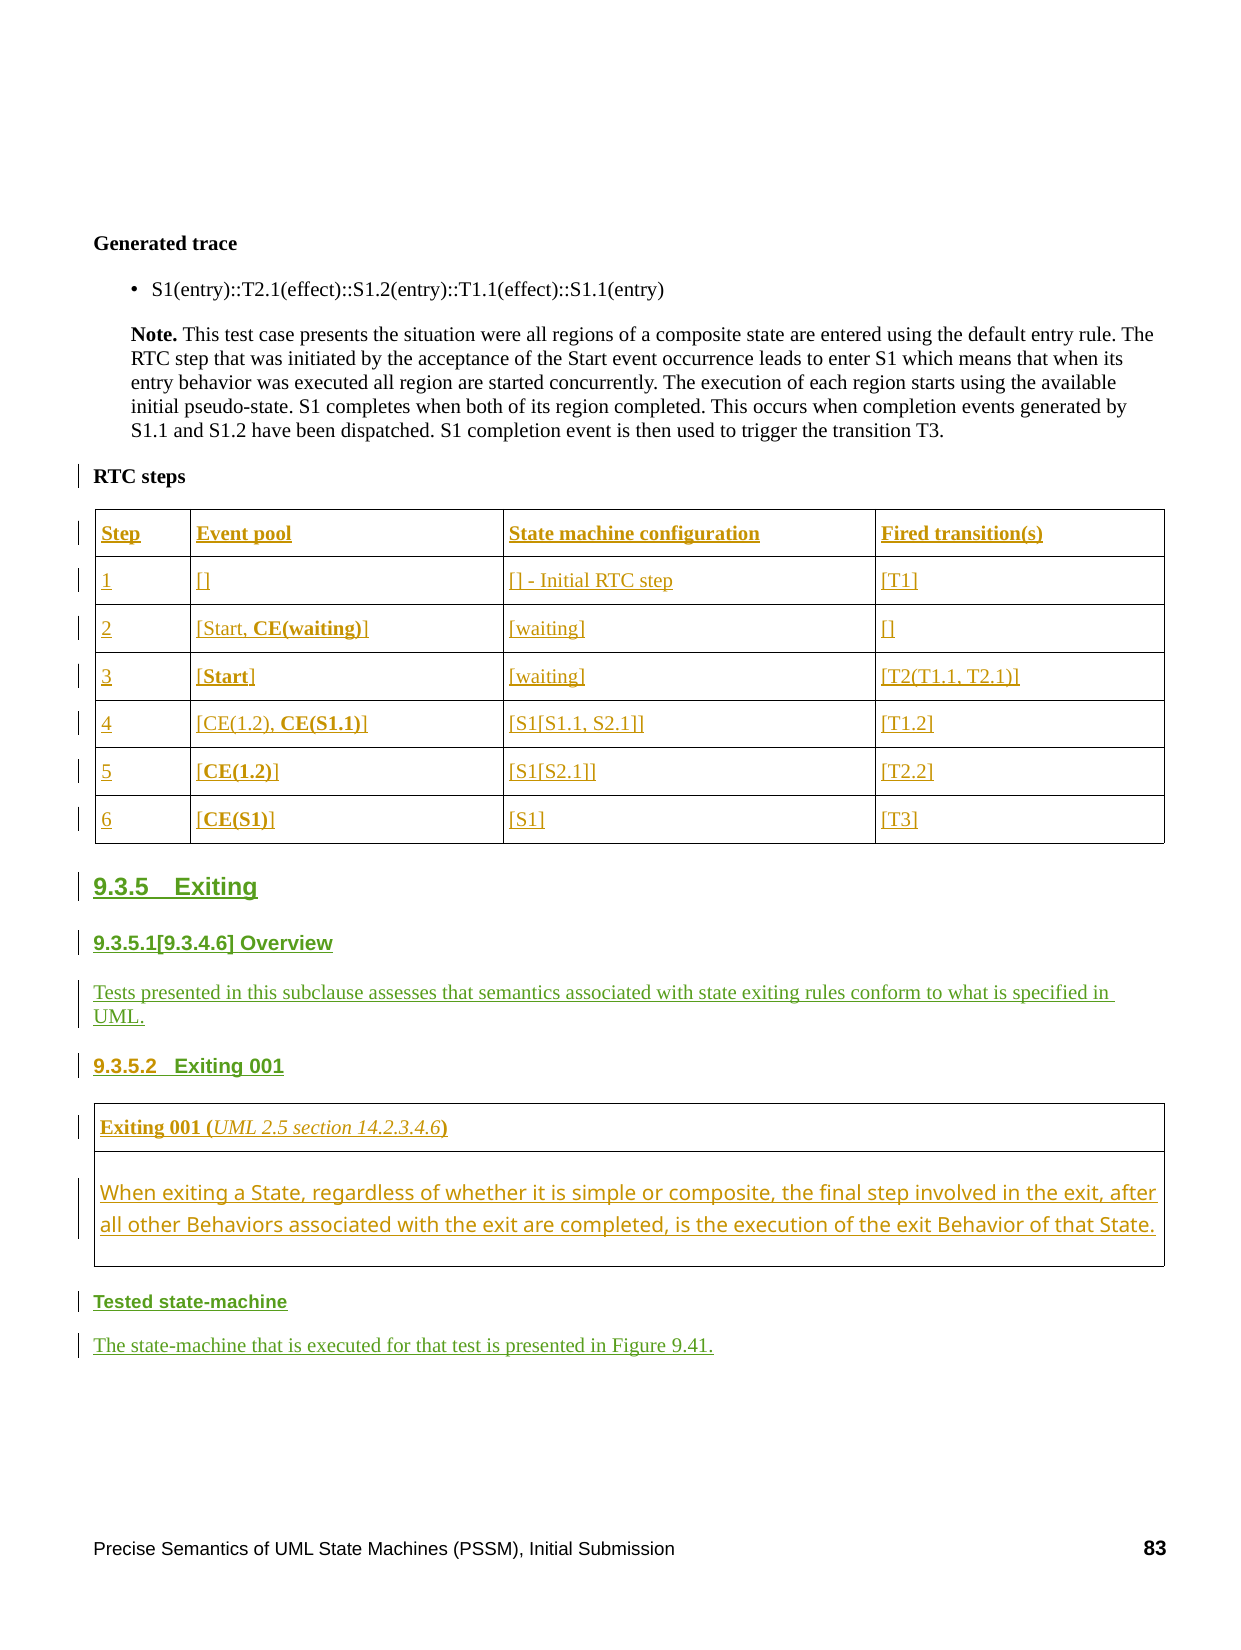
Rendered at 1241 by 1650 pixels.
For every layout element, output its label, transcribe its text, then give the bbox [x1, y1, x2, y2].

table_cell [Start] [191, 653, 503, 699]
text RTC steps [93, 463, 1164, 488]
table_cell 3 [96, 653, 190, 699]
table_cell [S1] [504, 796, 875, 843]
table_cell [S1[S2.1]] [504, 748, 875, 795]
table_cell [T1] [876, 557, 1164, 604]
subtitle Overview [93, 930, 1164, 955]
text Tests presented in this subclause assesses that semantics associated with state exiting rules conform to what is specified in UML. [93, 980, 1164, 1028]
text Note. This test case presents the situation were all regions of a composite state are entered using the default entry rule. The RTC step that was initiated by the acceptance of the Start event occurrence leads to enter S1 which means that when its entry behavior was executed all region are started concurrently. The execution of each region starts using the available initial pseudo-state. S1 completes when both of its region completed. This occurs when completion events generated by S1.1 and S1.2 have been dispatched. S1 completion event is then used to trigger the transition T3. [131, 322, 1164, 442]
table_cell [CE(1.2)] [191, 748, 503, 795]
table_cell 4 [96, 701, 190, 747]
table_cell 5 [96, 748, 190, 795]
table_cell 2 [96, 605, 190, 652]
subtitle Exiting 001 [93, 1053, 1164, 1078]
table_cell [] [191, 557, 503, 604]
table_cell [S1[S1.1, S2.1]] [504, 701, 875, 747]
table_header Event pool [191, 510, 503, 556]
table_cell [] [876, 605, 1164, 652]
table_cell [waiting] [504, 653, 875, 699]
table_header Exiting 001 (UML 2.5 section 14.2.3.4.6) [95, 1104, 1164, 1151]
table_cell [CE(S1)] [191, 796, 503, 843]
text Generated trace [93, 231, 1164, 255]
table_cell [Start, CE(waiting)] [191, 605, 503, 652]
table_cell 1 [96, 557, 190, 604]
text The state-machine that is executed for that test is presented in Figure 9.41. [93, 1333, 1164, 1357]
table_cell [waiting] [504, 605, 875, 652]
table_cell [T2(T1.1, T2.1)] [876, 653, 1164, 699]
table_header State machine configuration [504, 510, 875, 556]
table_cell [T1.2] [876, 701, 1164, 747]
table_cell [] - Initial RTC step [504, 557, 875, 604]
table_cell [T2.2] [876, 748, 1164, 795]
table_header Fired transition(s) [876, 510, 1164, 556]
subtitle Exiting [93, 872, 1164, 901]
list S1(entry)::T2.1(effect)::S1.2(entry)::T1.1(effect)::S1.1(entry) [131, 276, 1164, 301]
table_cell [T3] [876, 796, 1164, 843]
table_cell [CE(1.2), CE(S1.1)] [191, 701, 503, 747]
table_header Step [96, 510, 190, 556]
table_cell 6 [96, 796, 190, 843]
table_cell When exiting a State, regardless of whether it is simple or composite, the final step involved in the exit, after all other Behaviors associated with the exit are completed, is the execution of the exit Behavior of that State. [95, 1152, 1164, 1266]
subtitle Tested state-machine [93, 1291, 1164, 1312]
